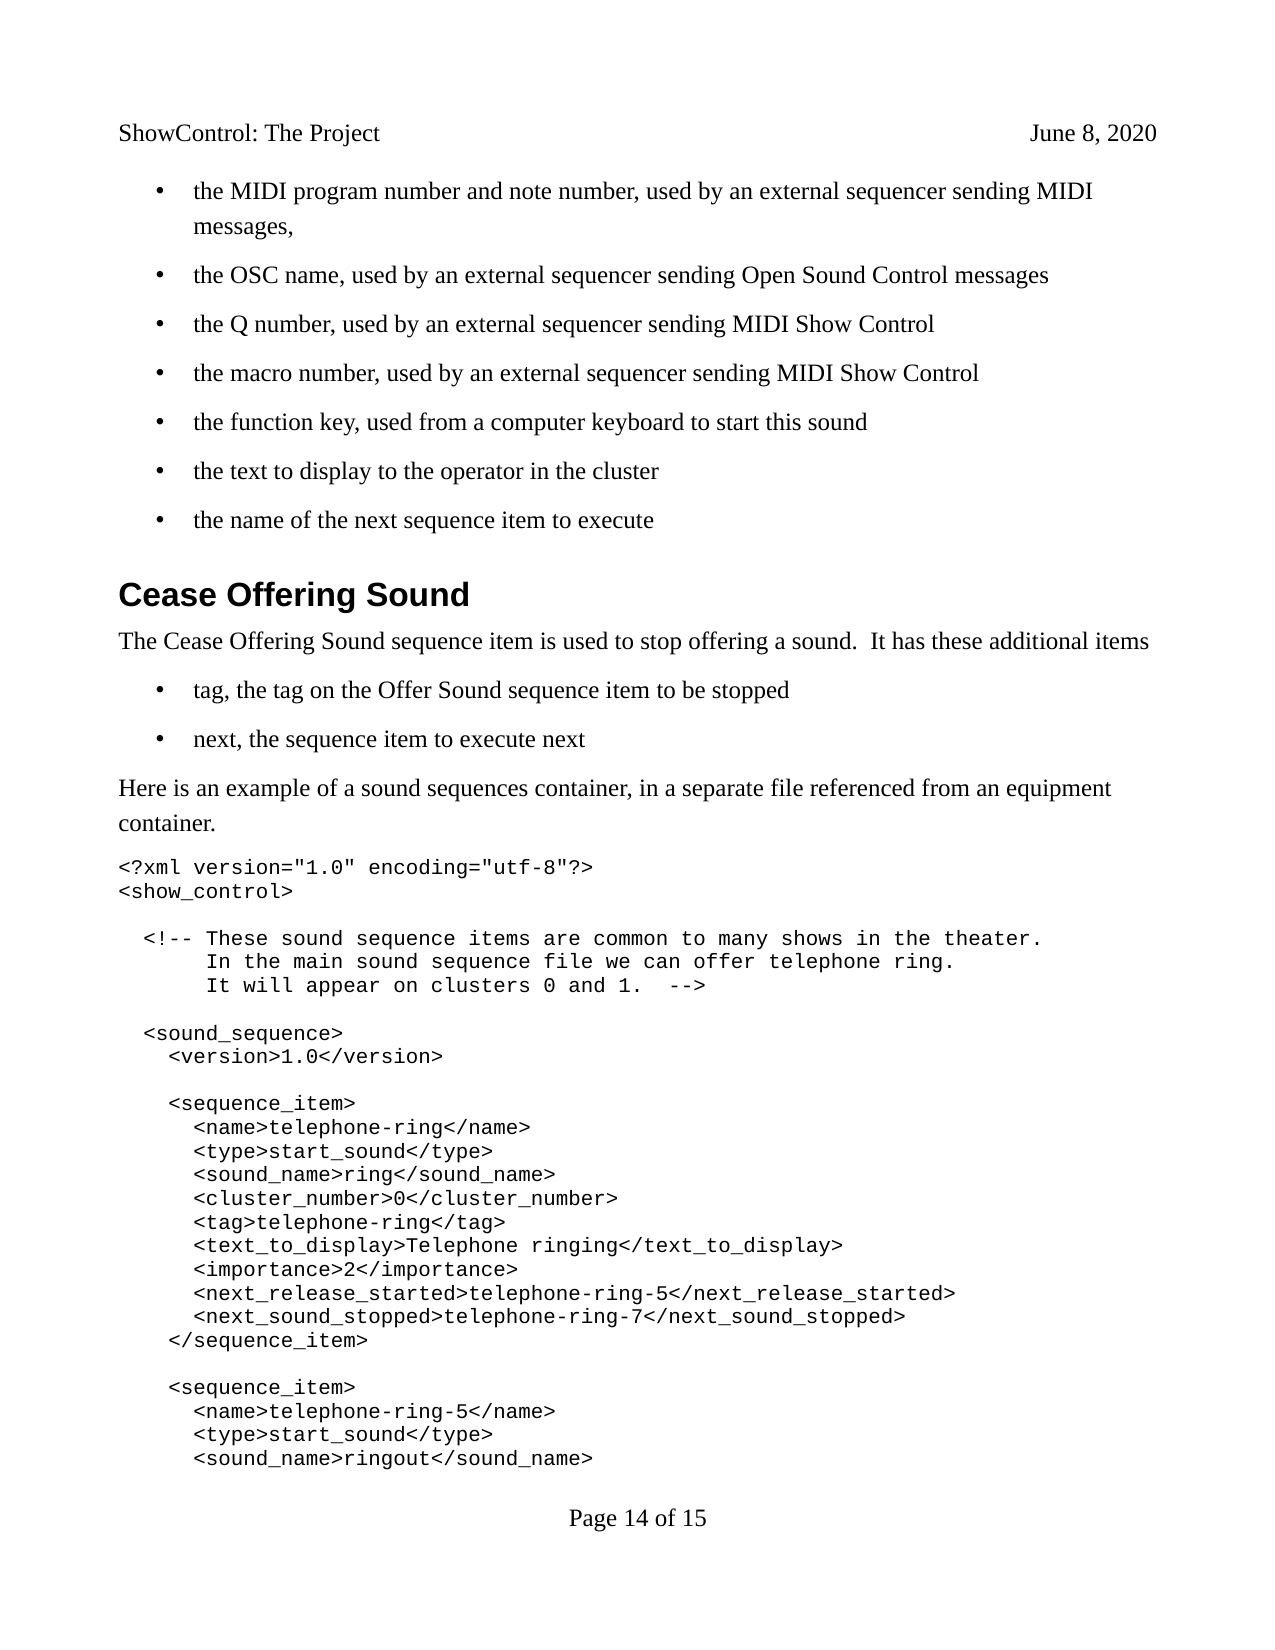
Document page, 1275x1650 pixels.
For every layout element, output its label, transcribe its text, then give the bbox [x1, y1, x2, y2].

list the MIDI program number and note number, used by an external sequencer sending MIDI messages, [156, 176, 1157, 239]
text <sound_sequence> [118, 1022, 1157, 1046]
text <show_control> [118, 881, 1157, 904]
text <name>telephone-ring</name> [118, 1117, 1157, 1141]
text The Cease Offering Sound sequence item is used to stop offering a sound. It has these additional items [118, 626, 1157, 655]
text It will appear on clusters 0 and 1. --> [118, 975, 1157, 999]
list the function key, used from a computer keyboard to start this sound [156, 407, 1157, 436]
text </sequence_item> [118, 1330, 1157, 1353]
text <sequence_item> [118, 1377, 1157, 1401]
text <cluster_number>0</cluster_number> [118, 1188, 1157, 1212]
text <sound_name>ring</sound_name> [118, 1164, 1157, 1188]
text Here is an example of a sound sequences container, in a separate file referenced from an equipment container. [118, 773, 1157, 837]
text <name>telephone-ring-5</name> [118, 1401, 1157, 1424]
list the name of the next sequence item to execute [156, 505, 1157, 534]
text <version>1.0</version> [118, 1046, 1157, 1070]
text <sequence_item> [118, 1093, 1157, 1117]
text <next_sound_stopped>telephone-ring-7</next_sound_stopped> [118, 1306, 1157, 1330]
list the Q number, used by an external sequencer sending MIDI Show Control [156, 309, 1157, 338]
list tag, the tag on the Offer Sound sequence item to be stopped [156, 675, 1157, 704]
text <type>start_sound</type> [118, 1141, 1157, 1164]
text <?xml version="1.0" encoding="utf-8"?> [118, 857, 1157, 881]
list the text to display to the operator in the cluster [156, 456, 1157, 485]
list next, the sequence item to execute next [156, 724, 1157, 753]
subtitle Cease Offering Sound [118, 575, 1157, 614]
text <tag>telephone-ring</tag> [118, 1212, 1157, 1235]
text <importance>2</importance> [118, 1259, 1157, 1283]
list the OSC name, used by an external sequencer sending Open Sound Control messages [156, 260, 1157, 289]
text <type>start_sound</type> [118, 1424, 1157, 1448]
text In the main sound sequence file we can offer telephone ring. [118, 952, 1157, 975]
text <text_to_display>Telephone ringing</text_to_display> [118, 1235, 1157, 1259]
text <!-- These sound sequence items are common to many shows in the theater. [118, 928, 1157, 952]
list the macro number, used by an external sequencer sending MIDI Show Control [156, 358, 1157, 387]
text <next_release_started>telephone-ring-5</next_release_started> [118, 1283, 1157, 1306]
text <sound_name>ringout</sound_name> [118, 1448, 1157, 1472]
